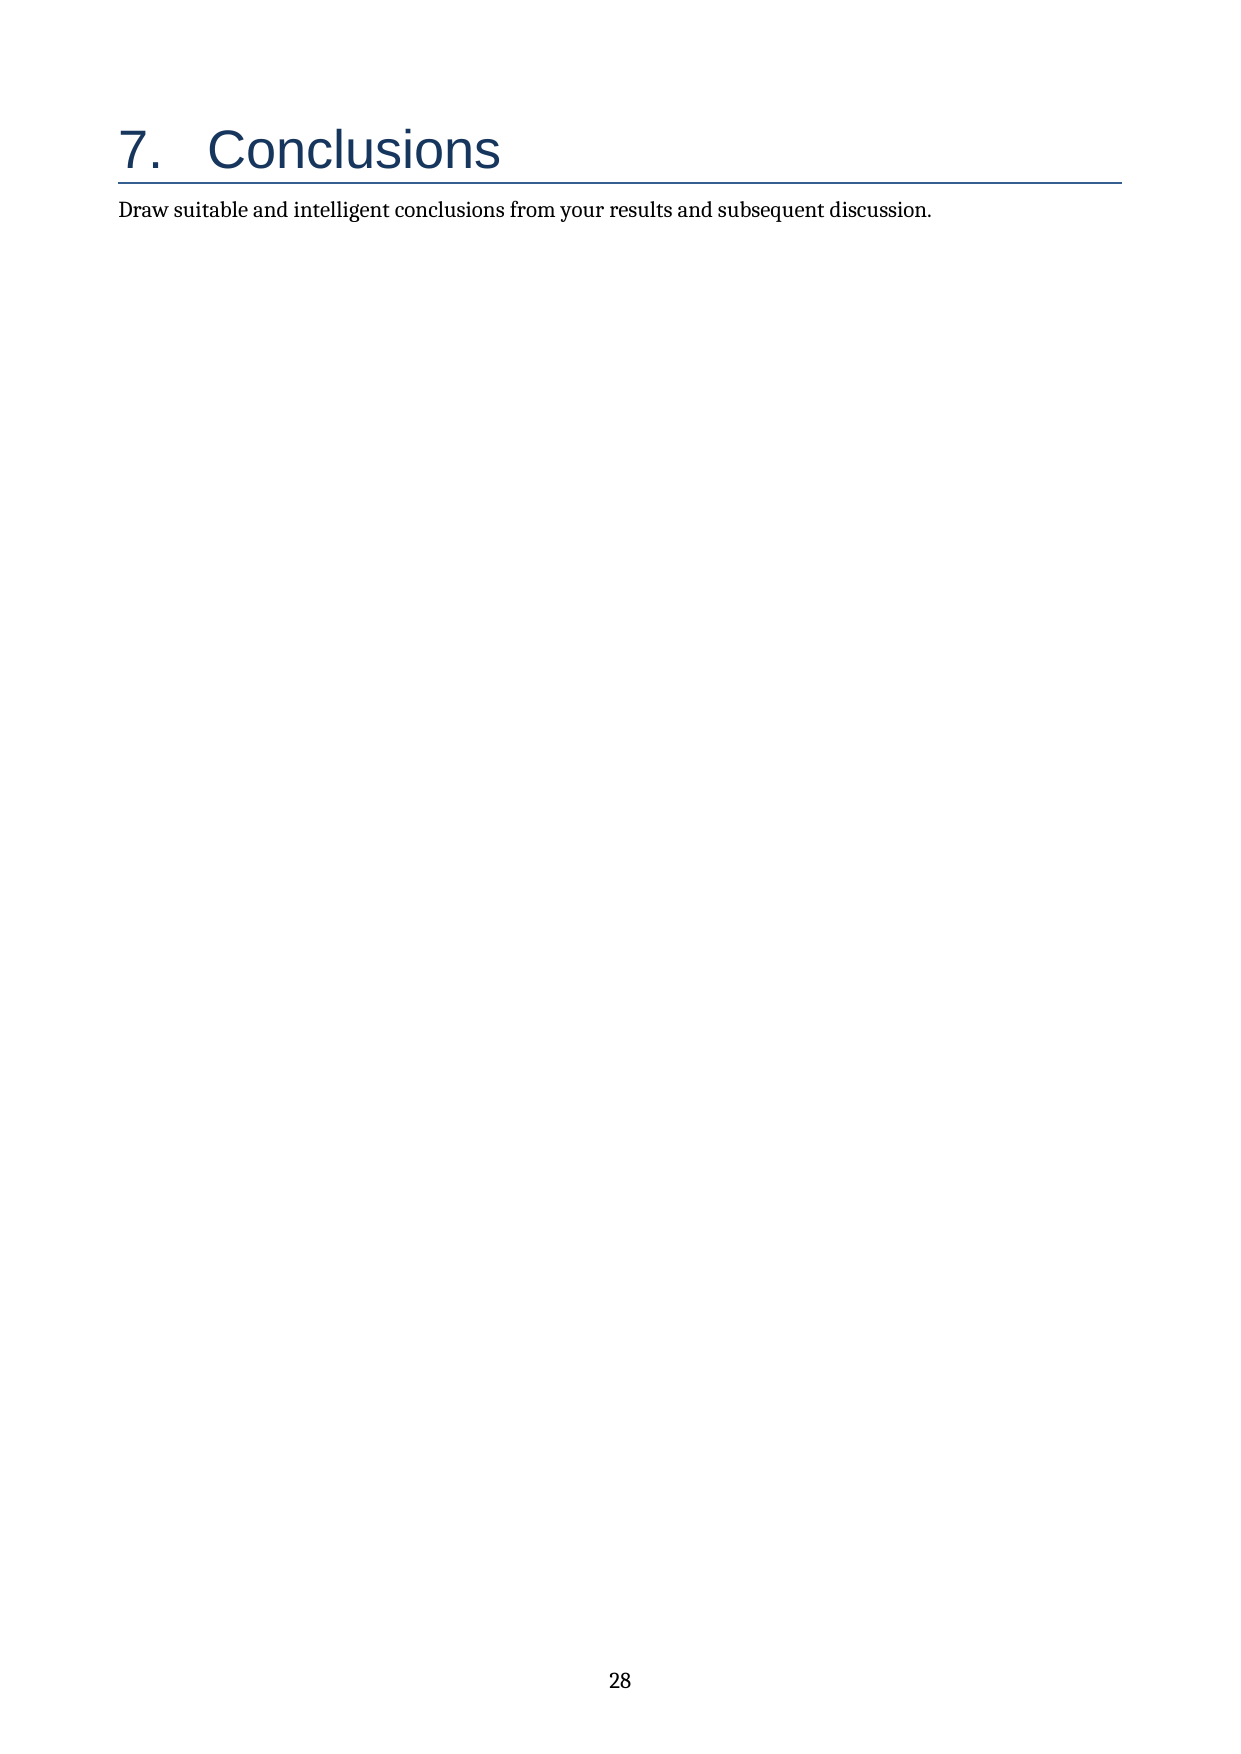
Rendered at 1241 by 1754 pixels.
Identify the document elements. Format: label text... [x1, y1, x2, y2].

text Draw suitable and intelligent conclusions from your results and subsequent discussion. [118, 197, 1122, 223]
subtitle Conclusions [118, 118, 1122, 182]
